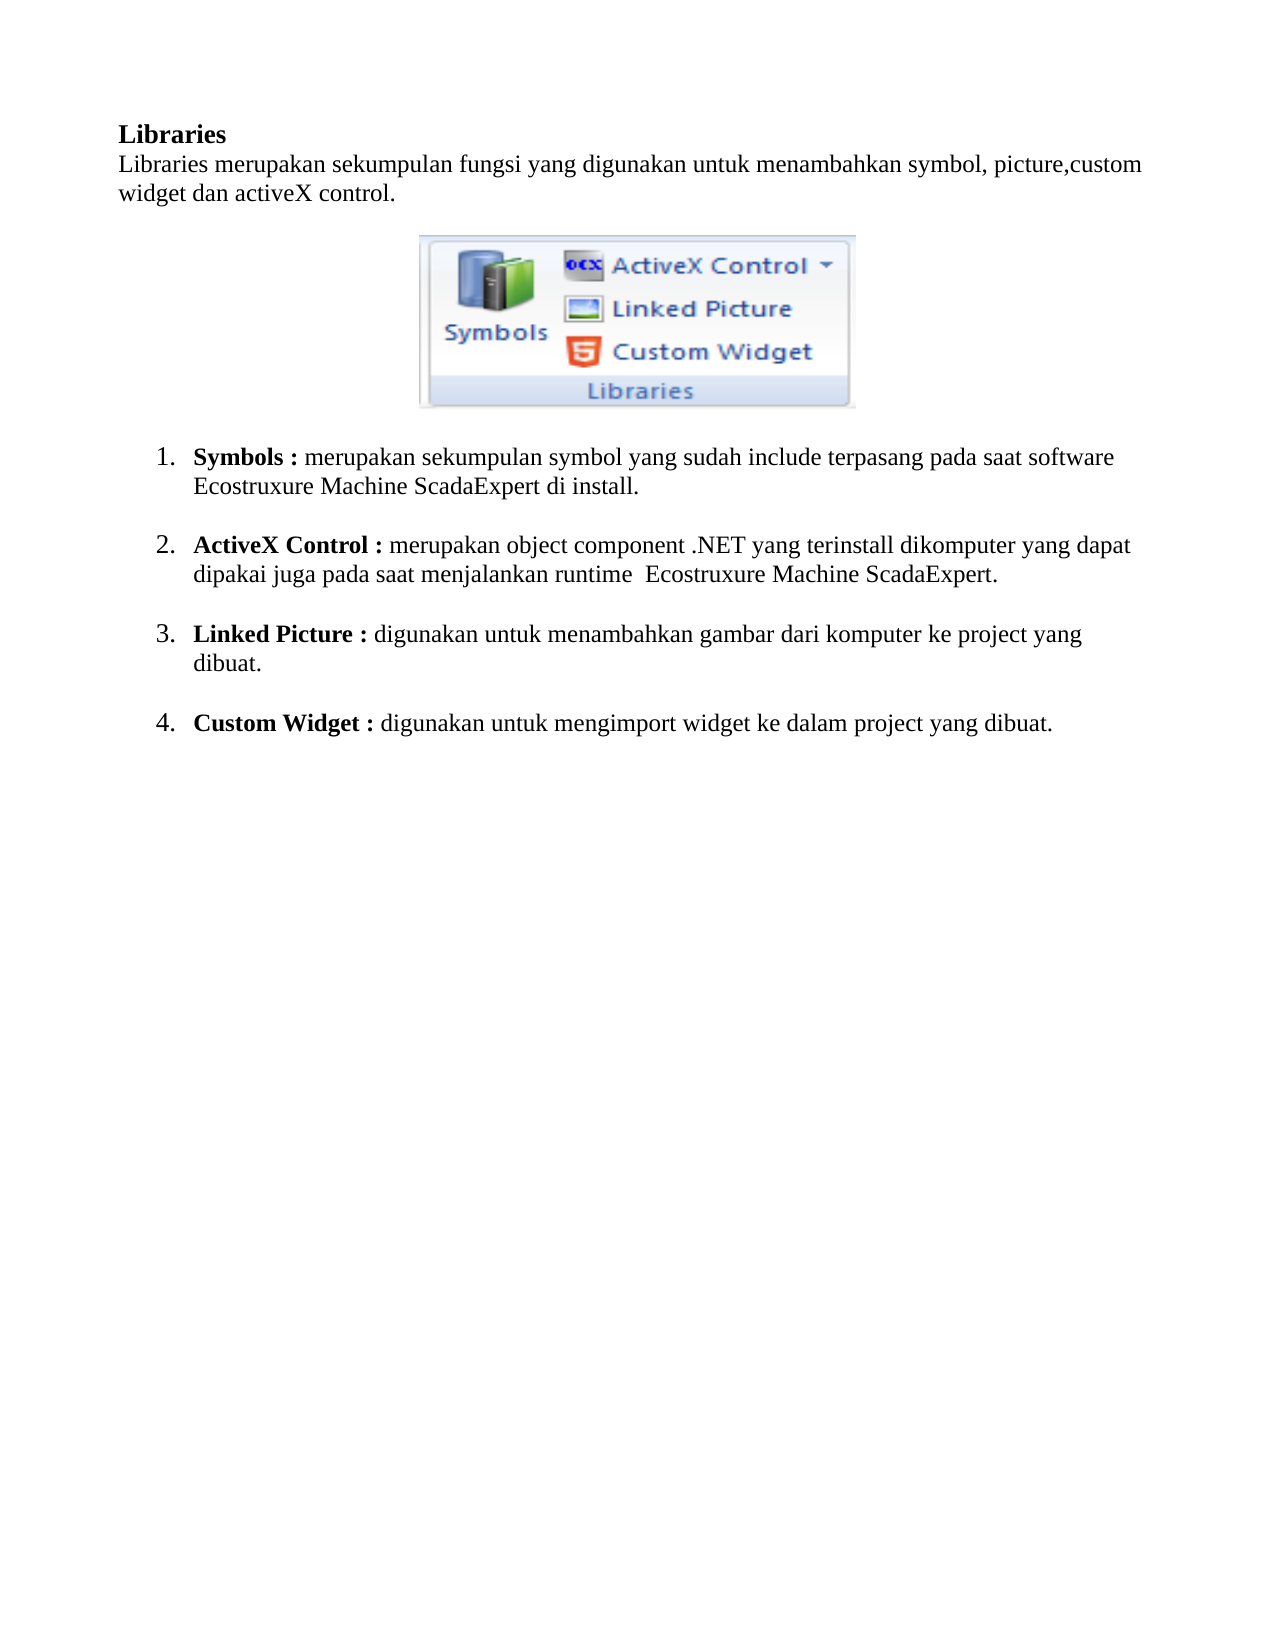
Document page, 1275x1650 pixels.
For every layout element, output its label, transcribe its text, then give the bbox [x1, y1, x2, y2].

list Custom Widget : digunakan untuk mengimport widget ke dalam project yang dibuat. [156, 706, 1157, 737]
list Symbols : merupakan sekumpulan symbol yang sudah include terpasang pada saat software Ecostruxure Machine ScadaExpert di install. [156, 440, 1157, 499]
list Linked Picture : digunakan untuk menambahkan gambar dari komputer ke project yang dibuat. [156, 617, 1157, 677]
text Libraries [118, 118, 1157, 149]
picture [419, 235, 856, 411]
text Libraries merupakan sekumpulan fungsi yang digunakan untuk menambahkan symbol, picture,custom widget dan activeX control. [118, 149, 1157, 207]
list ActiveX Control : merupakan object component .NET yang terinstall dikomputer yang dapat dipakai juga pada saat menjalankan runtime Ecostruxure Machine ScadaExpert. [156, 528, 1157, 588]
